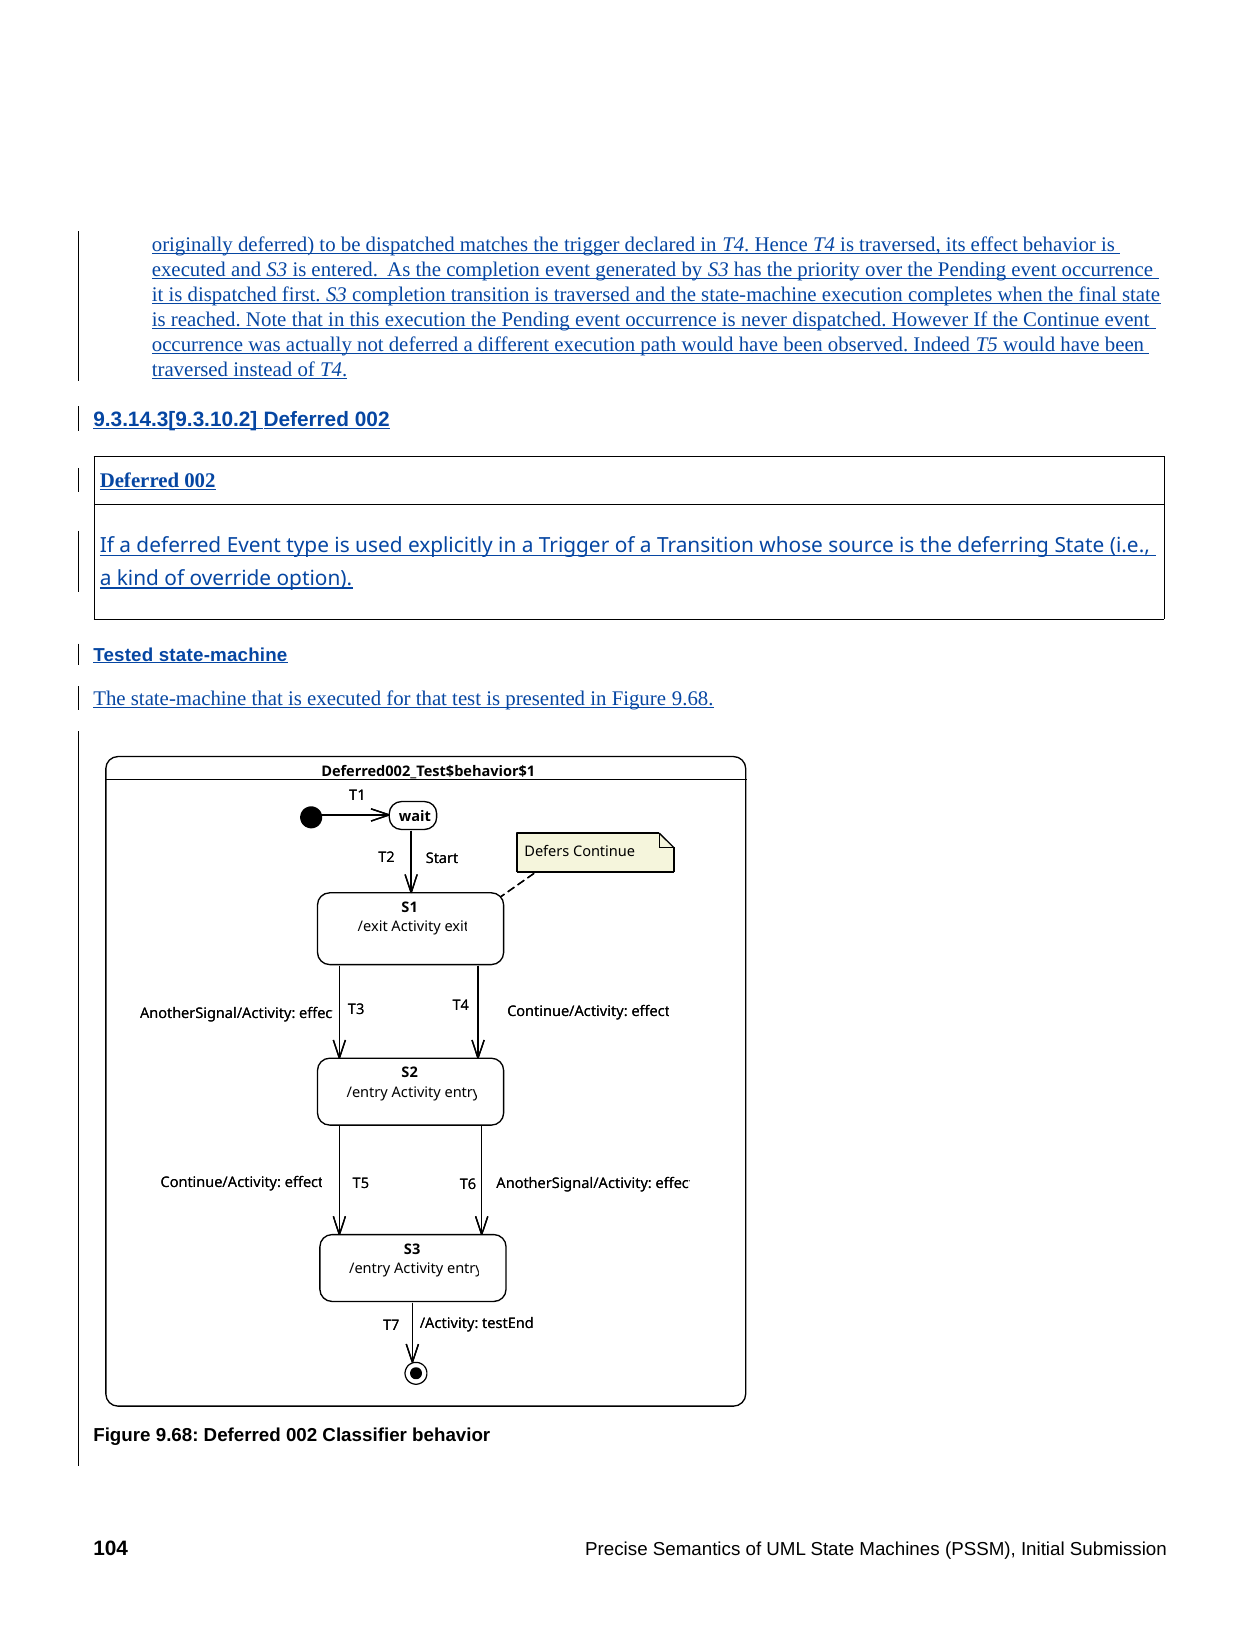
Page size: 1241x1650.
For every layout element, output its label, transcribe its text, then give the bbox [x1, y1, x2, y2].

text Figure 9.68: Deferred 002 Classifier behavior [93, 744, 760, 1445]
subtitle Tested state-machine [93, 643, 1164, 665]
subtitle Deferred 002 [93, 406, 1164, 431]
table_header Deferred 002 [95, 457, 1164, 504]
text The state-machine that is executed for that test is presented in Figure 9.68. [93, 686, 1164, 710]
table_cell If a deferred Event type is used explicitly in a Trigger of a Transition whose source is the deferring State (i.e., a kind of override option). [95, 505, 1164, 618]
list originally deferred) to be dispatched matches the trigger declared in T4. Hence T4 is traversed, its effect behavior is executed and S3 is entered. As the completion event generated by S3 has the priority over the Pending event occurrence it is dispatched first. S3 completion transition is traversed and the state-machine execution completes when the final state is reached. Note that in this execution the Pending event occurrence is never dispatched. However If the Continue event occurrence was actually not deferred a different execution path would have been observed. Indeed T5 would have been traversed instead of T4. [131, 231, 1164, 381]
